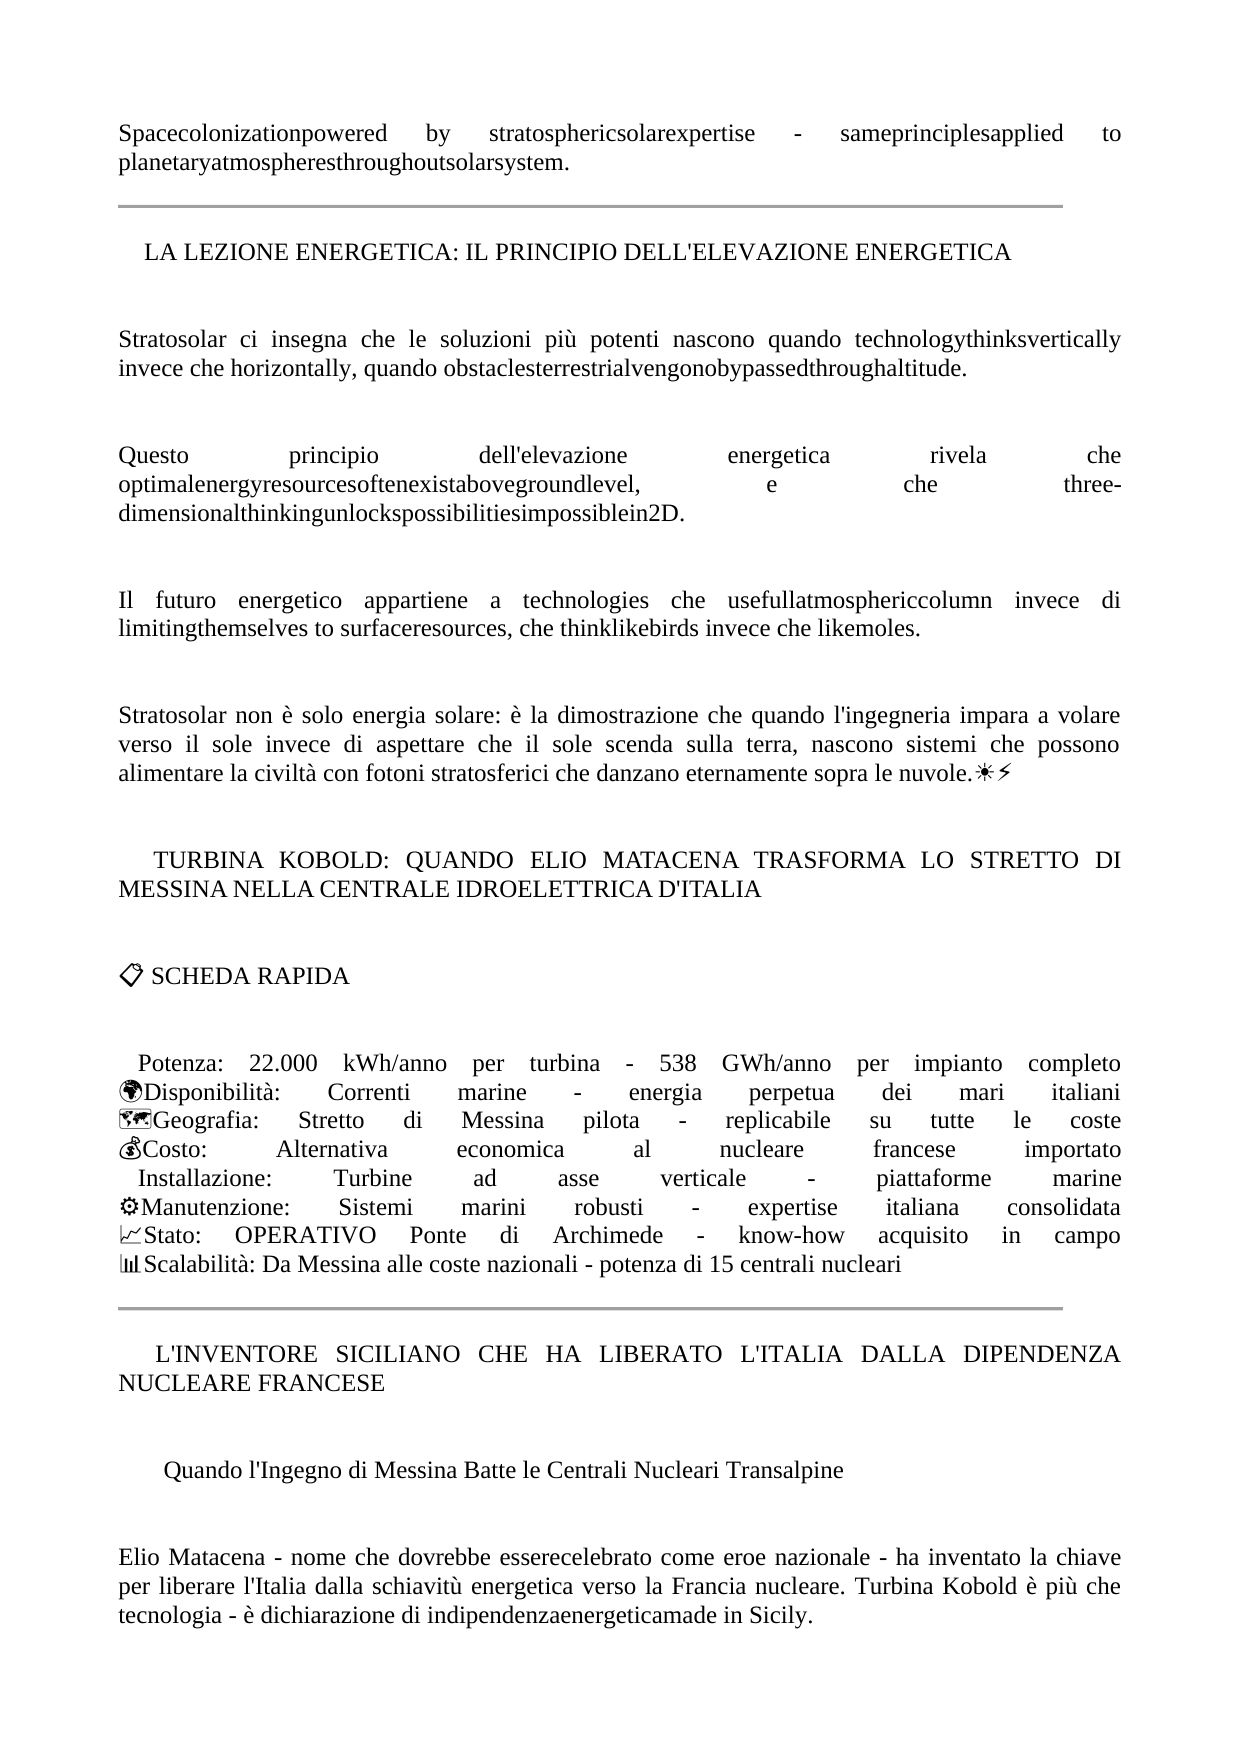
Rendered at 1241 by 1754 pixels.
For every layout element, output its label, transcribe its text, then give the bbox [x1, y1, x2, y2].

text Stratosolar ci insegna che le soluzioni più potenti nascono quando technologythinksvertically invece che horizontally, quando obstaclesterrestrialvengonobypassedthroughaltitude. [118, 324, 1122, 382]
text Spacecolonizationpowered by stratosphericsolarexpertise - sameprinciplesapplied to planetaryatmospheresthroughoutsolarsystem. [118, 118, 1122, 176]
subtitle 🎯 LA LEZIONE ENERGETICA: IL PRINCIPIO DELL'ELEVAZIONE ENERGETICA [118, 237, 1122, 266]
subtitle 📋 SCHEDA RAPIDA [118, 961, 1122, 990]
subtitle 📖 L'INVENTORE SICILIANO CHE HA LIBERATO L'ITALIA DALLA DIPENDENZA NUCLEARE FRANCESE [118, 1339, 1122, 1397]
subtitle 🇮🇹 Quando l'Ingegno di Messina Batte le Centrali Nucleari Transalpine [118, 1455, 1122, 1484]
text 🔋Potenza: 22.000 kWh/anno per turbina - 538 GWh/anno per impianto completo 🌍Disponibilità: Correnti marine - energia perpetua dei mari italiani 🗺️Geografia: Stretto di Messina pilota - replicabile su tutte le coste 💰Costo: Alternativa economica al nucleare francese importato 🔧Installazione: Turbine ad asse verticale - piattaforme marine ⚙️Manutenzione: Sistemi marini robusti - expertise italiana consolidata 📈Stato: OPERATIVO Ponte di Archimede - know-how acquisito in campo 📊Scalabilità: Da Messina alle coste nazionali - potenza di 15 centrali nucleari [118, 1048, 1122, 1278]
text Stratosolar non è solo energia solare: è la dimostrazione che quando l'ingegneria impara a volare verso il sole invece di aspettare che il sole scenda sulla terra, nascono sistemi che possono alimentare la civiltà con fotoni stratosferici che danzano eternamente sopra le nuvole.🎈☀️⚡ [118, 701, 1122, 787]
text Il futuro energetico appartiene a technologies che usefullatmosphericcolumn invece di limitingthemselves to surfaceresources, che thinklikebirds invece che likemoles. [118, 585, 1122, 642]
text Elio Matacena - nome che dovrebbe esserecelebrato come eroe nazionale - ha inventato la chiave per liberare l'Italia dalla schiavitù energetica verso la Francia nucleare. Turbina Kobold è più che tecnologia - è dichiarazione di indipendenzaenergeticamade in Sicily. [118, 1542, 1122, 1629]
text Questo principio dell'elevazione energetica rivela che optimalenergyresourcesoftenexistabovegroundlevel, e che three-dimensionalthinkingunlockspossibilitiesimpossiblein2D. [118, 440, 1122, 526]
subtitle 🌊 TURBINA KOBOLD: QUANDO ELIO MATACENA TRASFORMA LO STRETTO DI MESSINA NELLA CENTRALE IDROELETTRICA D'ITALIA [118, 845, 1122, 903]
